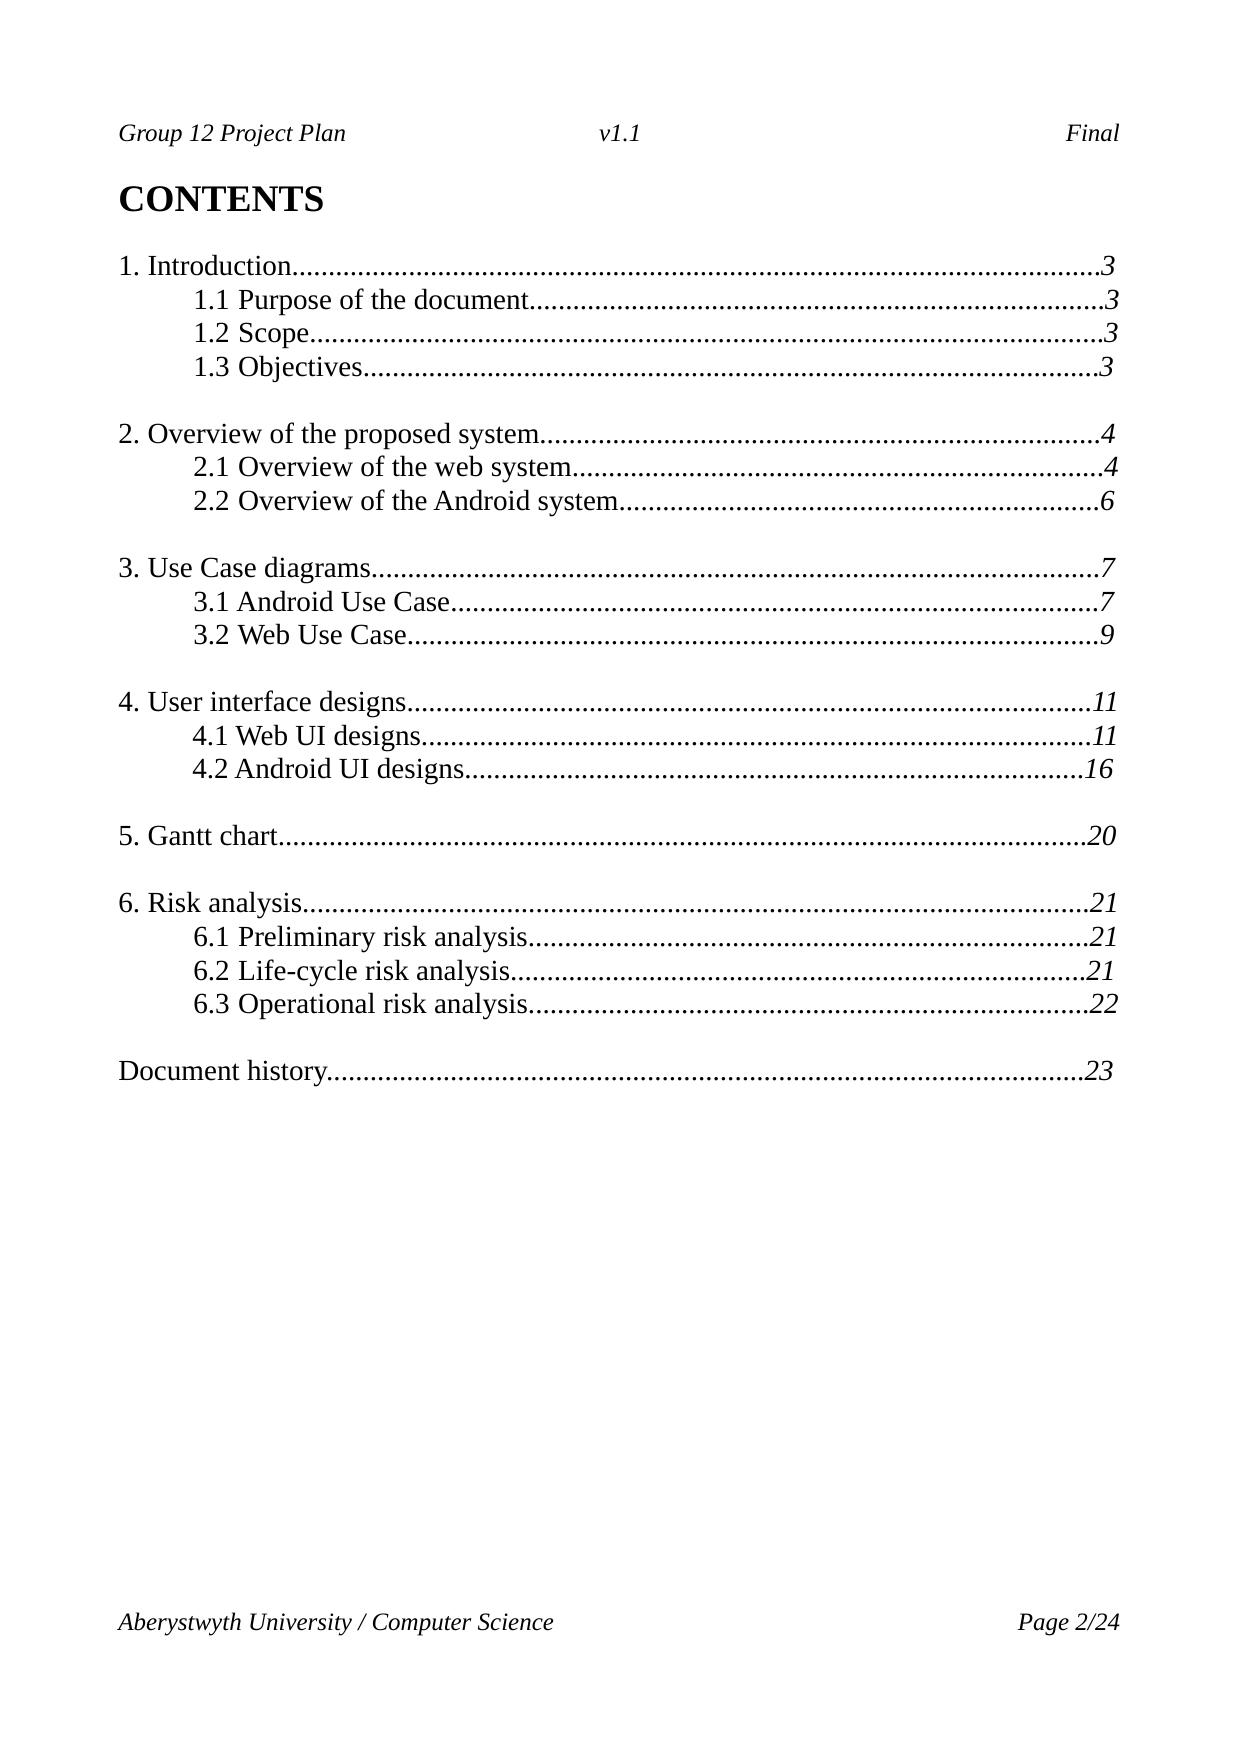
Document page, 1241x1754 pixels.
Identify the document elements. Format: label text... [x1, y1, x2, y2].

list Overview of the Android system..................................................................6 [193, 483, 1122, 517]
list Scope.............................................................................................................3 [193, 315, 1122, 349]
text 5. Gantt chart...............................................................................................................20 [118, 818, 1122, 852]
list Preliminary risk analysis.............................................................................21 [193, 919, 1122, 953]
text 4. User interface designs..............................................................................................11 [118, 684, 1122, 718]
text 2. Overview of the proposed system.............................................................................4 [118, 416, 1122, 449]
list Android Use Case.........................................................................................7 [193, 584, 1122, 617]
text 4.2 Android UI designs.....................................................................................16 [118, 751, 1122, 785]
text Document history........................................................................................................23 [118, 1053, 1122, 1087]
text 3. Use Case diagrams....................................................................................................7 [118, 550, 1122, 584]
text 1. Introduction...............................................................................................................3 [118, 248, 1122, 282]
list Life-cycle risk analysis...............................................................................21 [193, 953, 1122, 986]
text 6. Risk analysis............................................................................................................21 [118, 886, 1122, 919]
text CONTENTS [118, 176, 1122, 219]
list Web Use Case...............................................................................................9 [193, 617, 1122, 651]
text 4.1 Web UI designs............................................................................................11 [118, 718, 1122, 751]
list Overview of the web system.........................................................................4 [193, 449, 1122, 483]
list Objectives.....................................................................................................3 [193, 349, 1122, 382]
list Purpose of the document...............................................................................3 [193, 282, 1122, 315]
list Operational risk analysis.............................................................................22 [193, 986, 1122, 1020]
